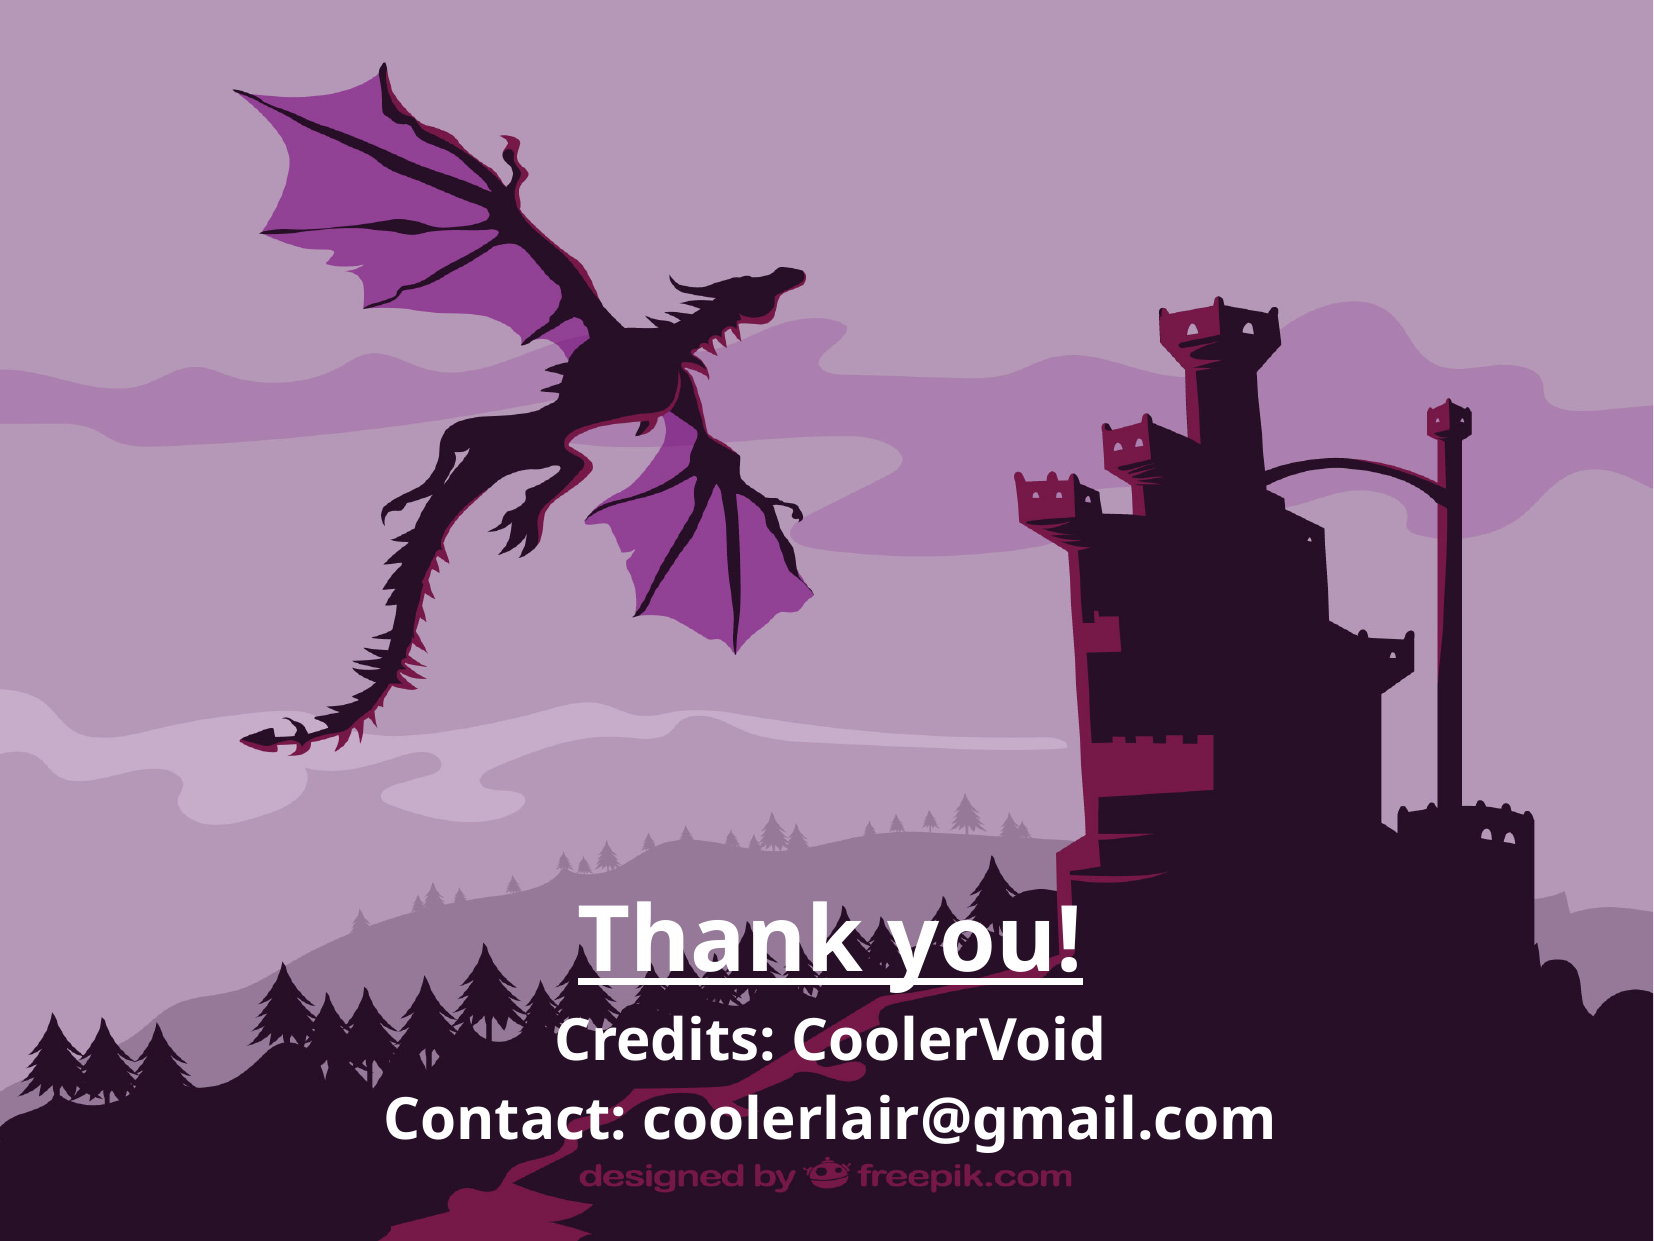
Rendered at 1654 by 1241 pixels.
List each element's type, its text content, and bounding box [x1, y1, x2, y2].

picture [0, 0, 1654, 1241]
title Thank you! Credits: CoolerVoid Contact: coolerlair@gmail.com [240, 769, 1421, 1215]
